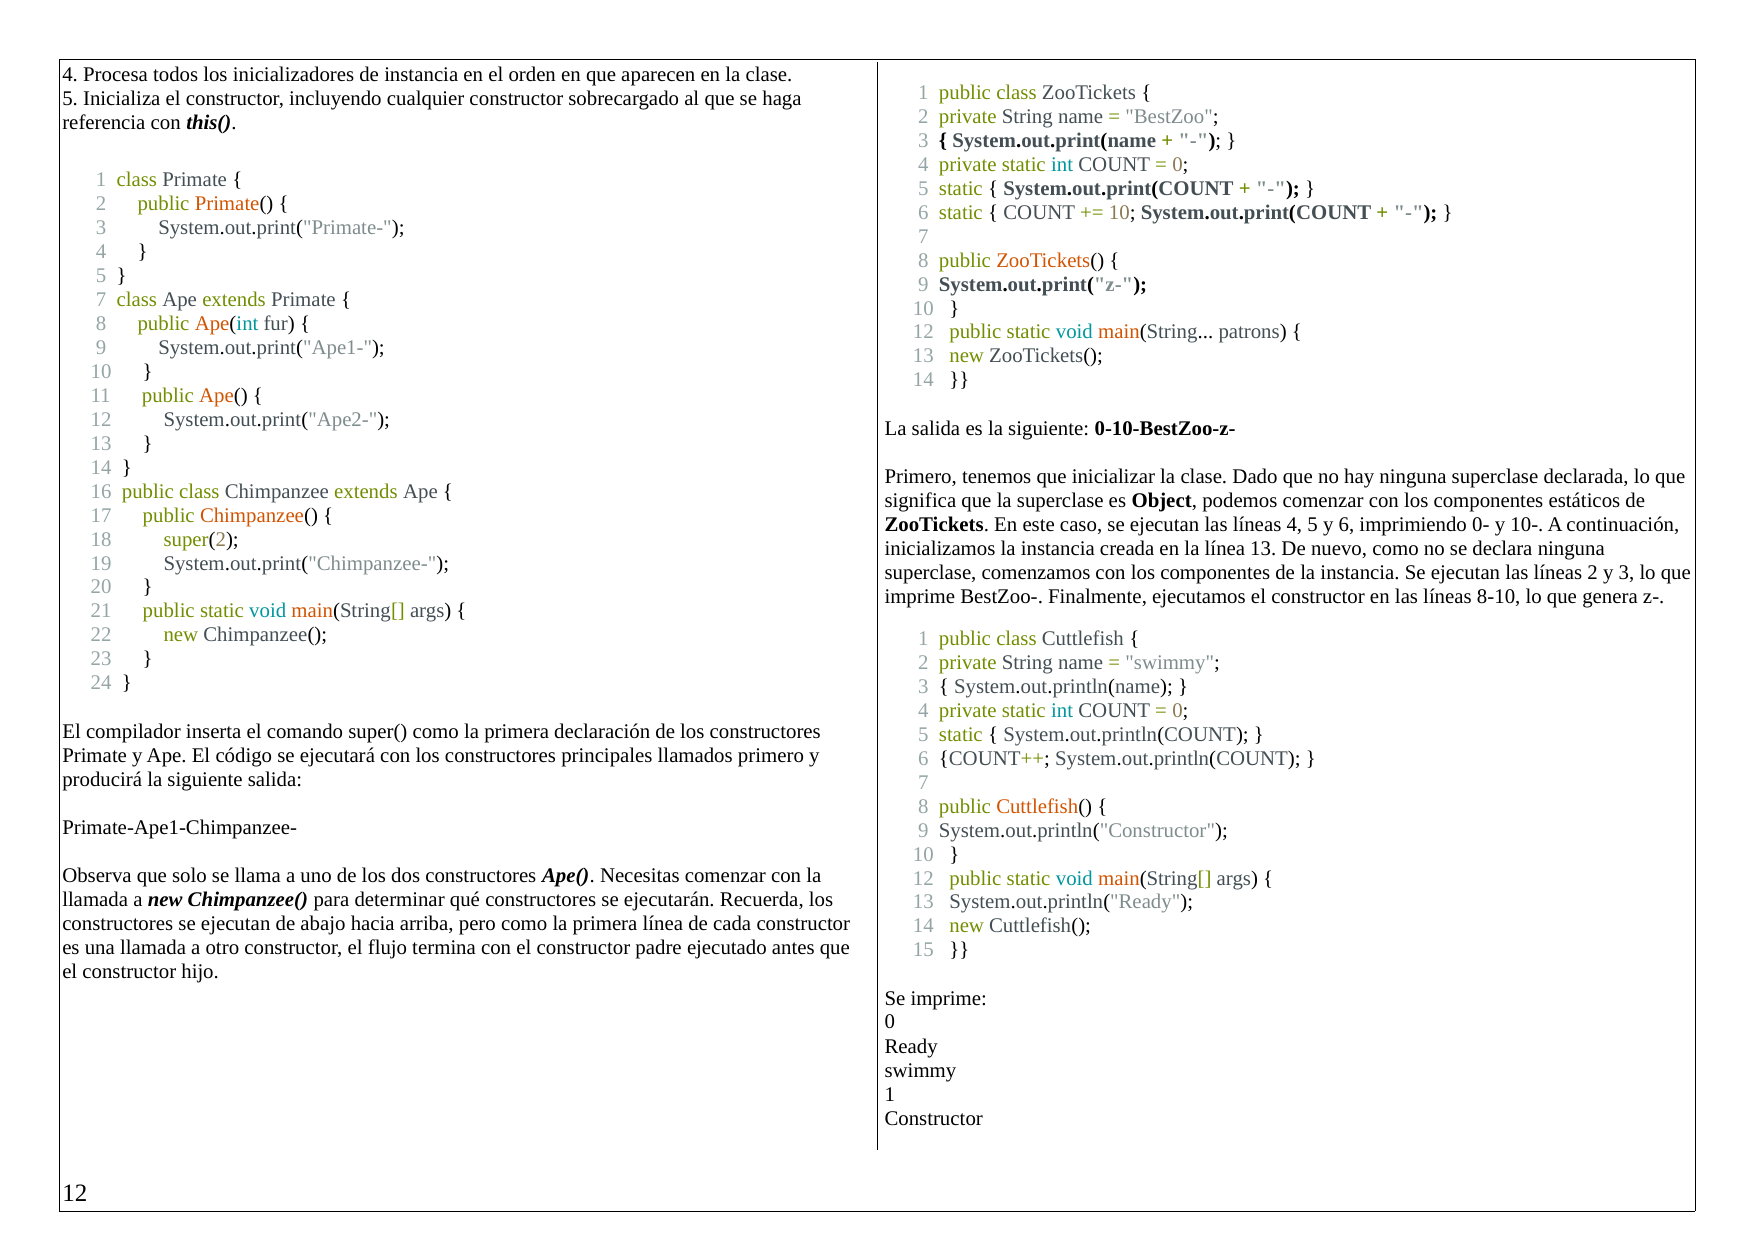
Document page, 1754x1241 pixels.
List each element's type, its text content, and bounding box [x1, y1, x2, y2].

text 5. Inicializa el constructor, incluyendo cualquier constructor sobrecargado al que se haga referencia con this(). [62, 86, 869, 134]
text Primate-Ape1-Chimpanzee- [62, 815, 869, 839]
text Primero, tenemos que inicializar la clase. Dado que no hay ninguna superclase declarada, lo que significa que la superclase es Object, podemos comenzar con los componentes estáticos de ZooTickets. En este caso, se ejecutan las líneas 4, 5 y 6, imprimiendo 0- y 10-. A continuación, inicializamos la instancia creada en la línea 13. De nuevo, como no se declara ninguna superclase, comenzamos con los componentes de la instancia. Se ejecutan las líneas 2 y 3, lo que imprime BestZoo-. Finalmente, ejecutamos el constructor en las líneas 8-10, lo que genera z-. [884, 464, 1692, 608]
text 4. Procesa todos los inicializadores de instancia en el orden en que aparecen en la clase. [62, 62, 869, 86]
text Ready [884, 1033, 1692, 1058]
text Se imprime: [884, 608, 1692, 1009]
text 0 [884, 1009, 1692, 1033]
text swimmy [884, 1058, 1692, 1082]
text Constructor [884, 1106, 1692, 1130]
text El compilador inserta el comando super() como la primera declaración de los constructores Primate y Ape. El código se ejecutará con los constructores principales llamados primero y producirá la siguiente salida: [62, 718, 869, 791]
text Observa que solo se llama a uno de los dos constructores Ape(). Necesitas comenzar con la llamada a new Chimpanzee() para determinar qué constructores se ejecutarán. Recuerda, los constructores se ejecutan de abajo hacia arriba, pero como la primera línea de cada constructor es una llamada a otro constructor, el flujo termina con el constructor padre ejecutado antes que el constructor hijo. [62, 863, 869, 983]
text 1 [884, 1082, 1692, 1106]
text La salida es la siguiente: 0-10-BestZoo-z- [884, 62, 1692, 439]
